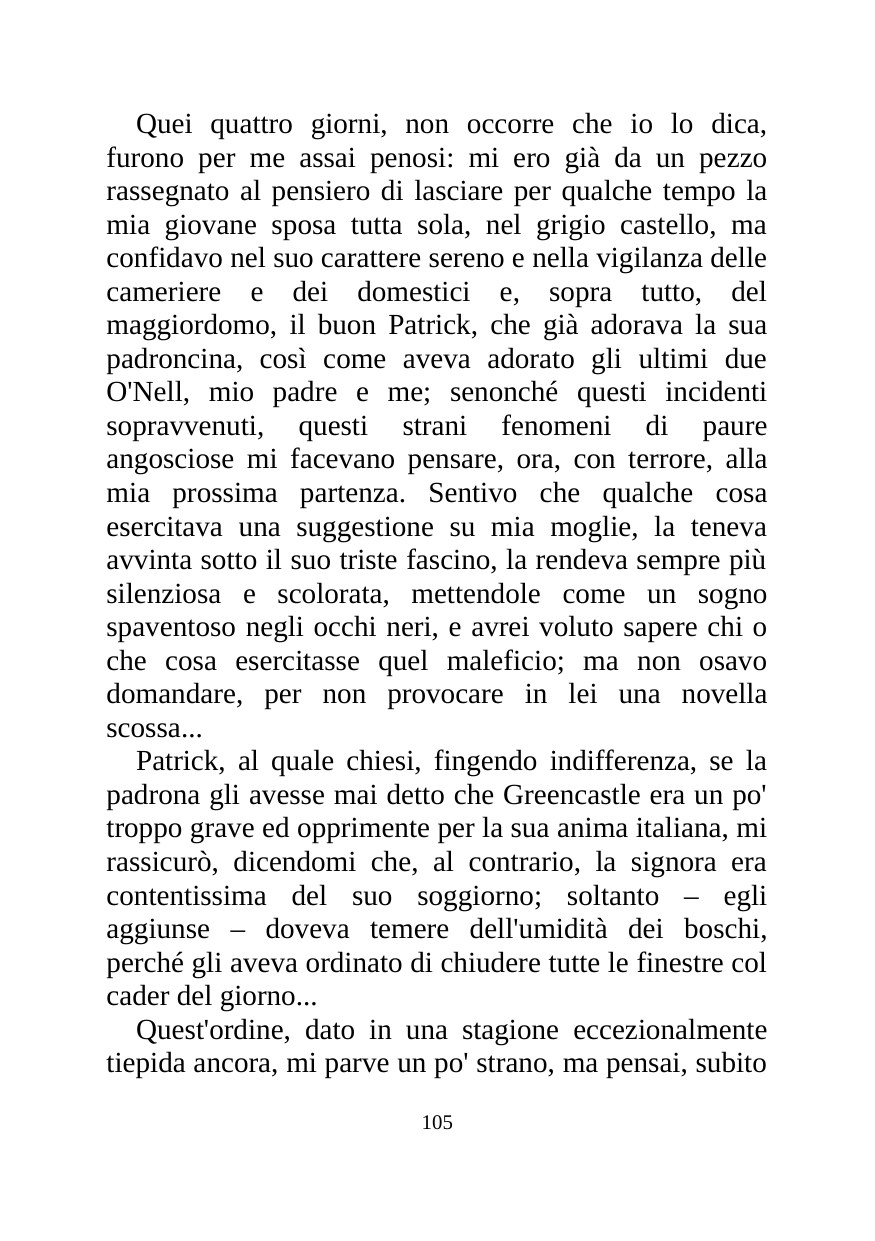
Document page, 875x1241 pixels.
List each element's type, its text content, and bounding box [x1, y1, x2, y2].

text Quei quattro giorni, non occorre che io lo dica, furono per me assai penosi: mi ero già da un pezzo rassegnato al pensiero di lasciare per qualche tempo la mia giovane sposa tutta sola, nel grigio castello, ma confidavo nel suo carattere sereno e nella vigilanza delle cameriere e dei domestici e, sopra tutto, del maggiordomo, il buon Patrick, che già adorava la sua padroncina, così come aveva adorato gli ultimi due O'Nell, mio padre e me; senonché questi incidenti sopravvenuti, questi strani fenomeni di paure angosciose mi facevano pensare, ora, con terrore, alla mia prossima partenza. Sentivo che qualche cosa esercitava una suggestione su mia moglie, la teneva avvinta sotto il suo triste fascino, la rendeva sempre più silenziosa e scolorata, mettendole come un sogno spaventoso negli occhi neri, e avrei voluto sapere chi o che cosa esercitasse quel maleficio; ma non osavo domandare, per non provocare in lei una novella scossa... [106, 106, 768, 743]
text Quest'ordine, dato in una stagione eccezionalmente tiepida ancora, mi parve un po' strano, ma pensai, subito [106, 1012, 768, 1079]
text Patrick, al quale chiesi, fingendo indifferenza, se la padrona gli avesse mai detto che Greencastle era un po' troppo grave ed opprimente per la sua anima italiana, mi rassicurò, dicendomi che, al contrario, la signora era contentissima del suo soggiorno; soltanto – egli aggiunse – doveva temere dell'umidità dei boschi, perché gli aveva ordinato di chiudere tutte le finestre col cader del giorno... [106, 743, 768, 1012]
